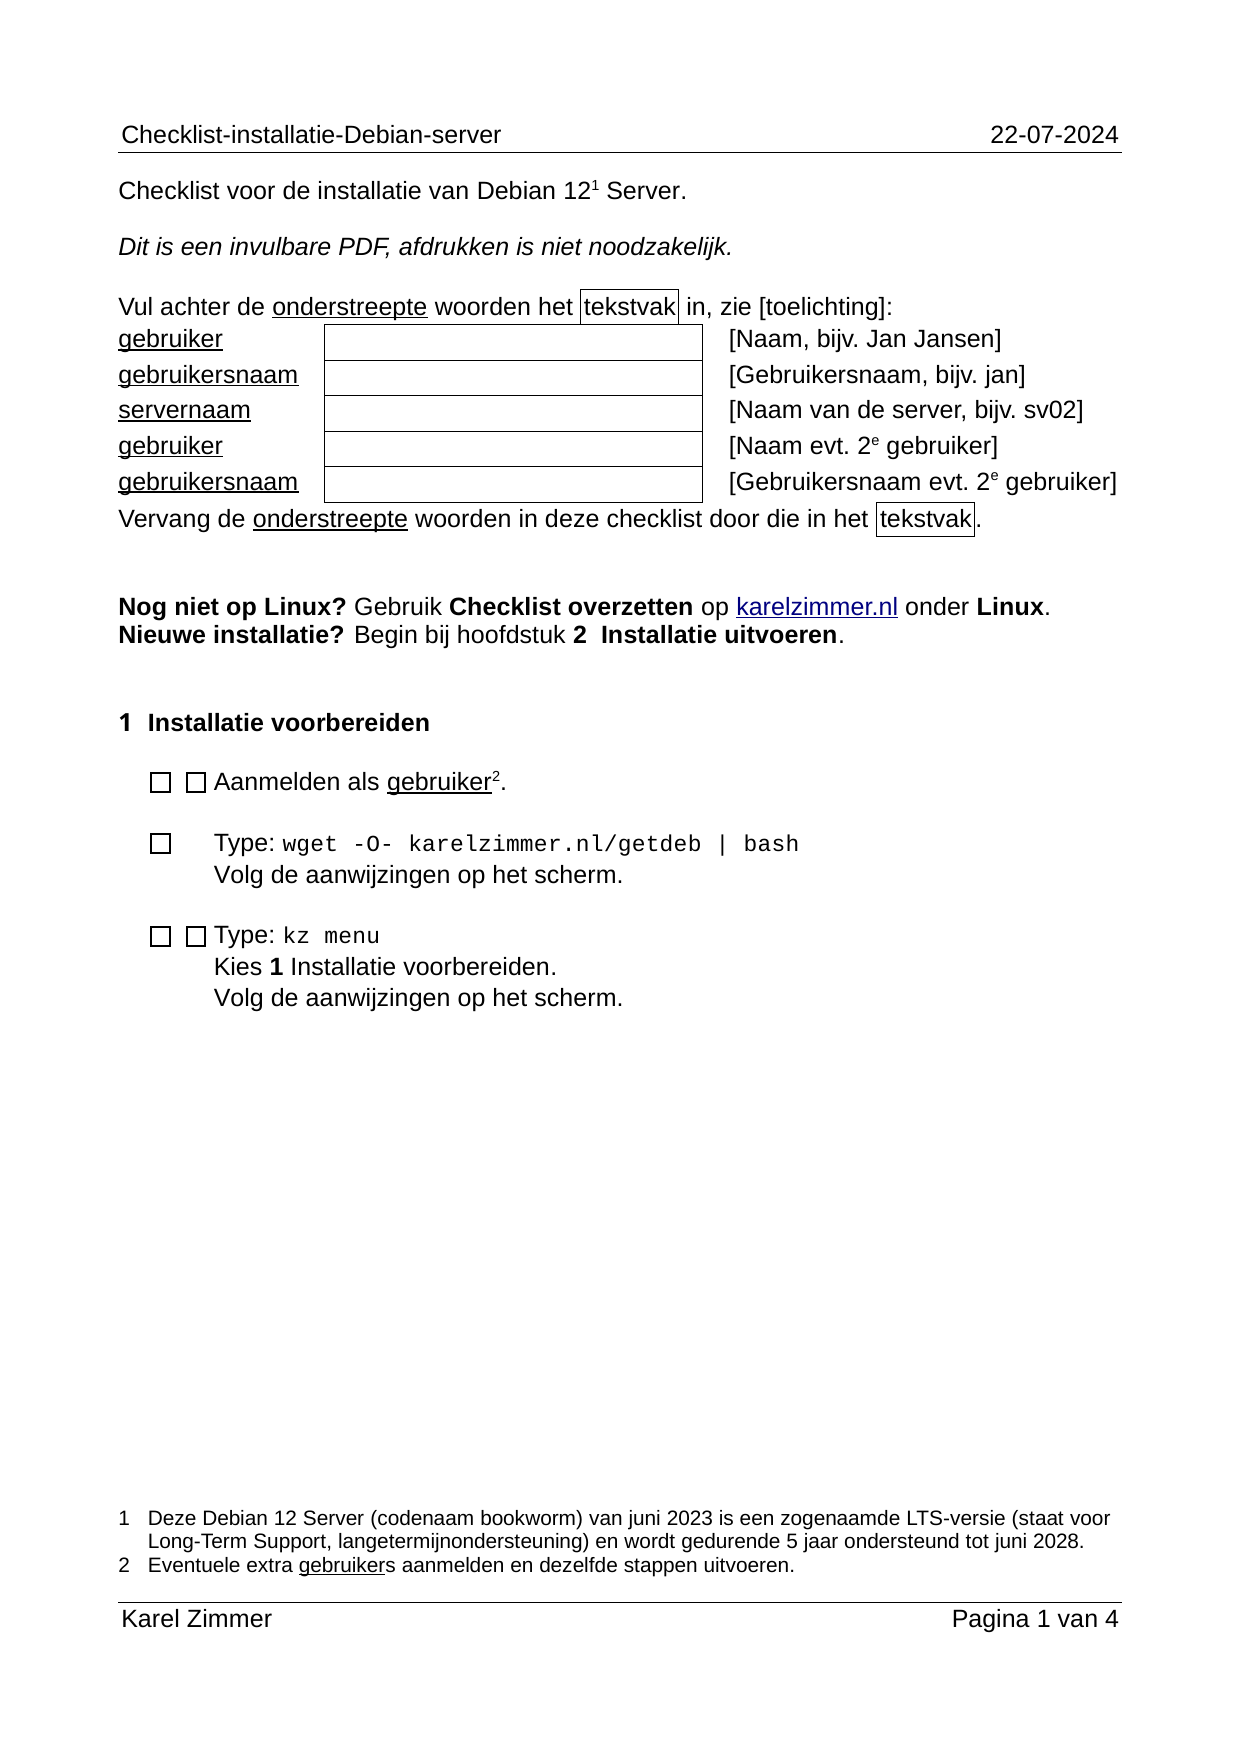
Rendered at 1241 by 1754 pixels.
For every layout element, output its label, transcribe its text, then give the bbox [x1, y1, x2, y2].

text [Naam van de server, bijv. sv02] [703, 395, 1122, 431]
table_header [177, 767, 213, 797]
text in, zie [toelichting]: [679, 289, 1122, 324]
table_cell [142, 952, 177, 982]
table_cell Type: kz menu [213, 920, 1122, 952]
table_cell [177, 798, 213, 828]
table_cell Volg de aanwijzingen op het scherm. [213, 983, 1122, 1013]
text [Naam, bijv. Jan Jansen] [703, 324, 1122, 360]
table_cell [142, 920, 177, 952]
table_cell [118, 983, 142, 1013]
text gebruikersnaam [118, 360, 324, 395]
table_header Aanmelden als gebruiker. [213, 767, 1122, 797]
text tekstvak [581, 290, 678, 324]
table_cell [177, 952, 213, 982]
table_cell [118, 798, 142, 828]
table_cell Volg de aanwijzingen op het scherm. [213, 860, 1122, 890]
text GEBRUIKERSNaaM [118, 466, 324, 502]
table_cell [213, 798, 1122, 828]
list Installatie voorbereiden [118, 705, 1122, 739]
table_cell [142, 983, 177, 1013]
table_header [142, 767, 177, 797]
text Nieuwe installatie? Begin bij hoofdstuk 2 Installatie uitvoeren. [118, 621, 1122, 649]
text [Gebruikersnaam evt. 2e gebruiker] [703, 466, 1122, 502]
table_cell [177, 828, 213, 859]
table_cell Kies 1 Installatie voorbereiden. [213, 952, 1122, 982]
text Vul achter de ONDERSTREEPTE woorden het [118, 289, 580, 324]
text Dit is een invulbare PDF, afdrukken is niet noodzakelijk. [118, 233, 1122, 261]
text [Gebruikersnaam, bijv. jan] [703, 360, 1122, 395]
table_cell [118, 952, 142, 982]
table_cell [177, 860, 213, 890]
table_cell [177, 890, 213, 920]
table_cell [177, 920, 213, 952]
text [Naam evt. 2e gebruiker] [703, 431, 1122, 466]
text serverNAAM [118, 395, 324, 431]
table_cell [142, 828, 177, 859]
table_cell [177, 983, 213, 1013]
table_cell Type: wget -O- karelzimmer.nl/getdeb | bash [213, 828, 1122, 859]
text Vervang de ONDERSTREEPTE woorden in deze checklist door die in het [118, 502, 876, 537]
text Nog niet op Linux? Gebruik Checklist overzetten op karelzimmer.nl onder Linux. [118, 593, 1122, 621]
table_cell [118, 890, 142, 920]
table_cell [142, 860, 177, 890]
text Deze Debian 12 Server (codenaam bookworm) van juni 2023 is een zogenaamde LTS-versie (staat voor Long-Term Support, langetermijnondersteuning) en wordt gedurende 5 jaar ondersteund tot juni 2028. [118, 1506, 1122, 1553]
table_cell [142, 890, 177, 920]
table_cell [118, 828, 142, 859]
table_header [118, 767, 142, 797]
text GEBRUIKER [118, 431, 324, 466]
text . [975, 502, 1122, 537]
text GEBRUIKER [118, 324, 324, 360]
table_cell [118, 920, 142, 952]
text Checklist voor de installatie van Debian 12 Server. [118, 177, 1122, 205]
table_cell [118, 860, 142, 890]
table_cell [213, 890, 1122, 920]
text tekstvak [877, 503, 974, 536]
table_cell [142, 798, 177, 828]
